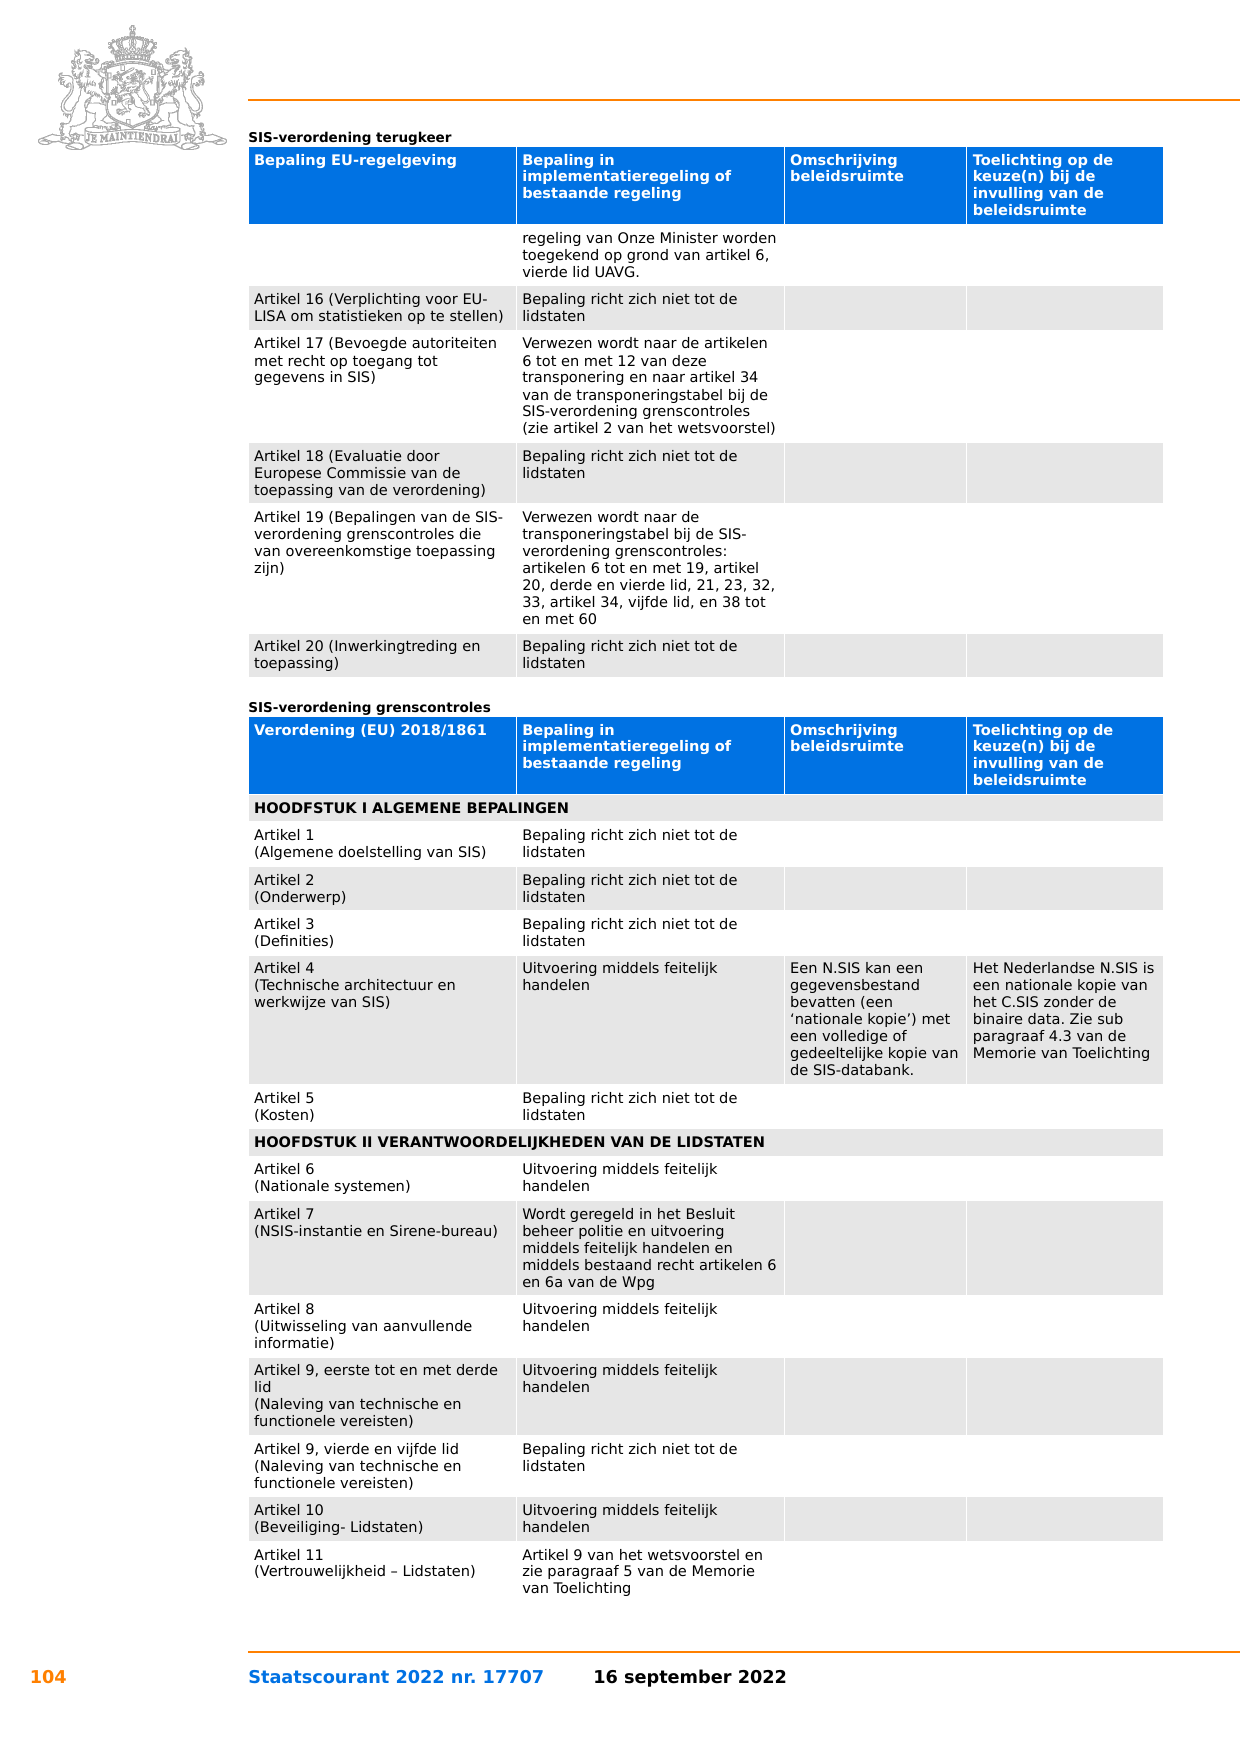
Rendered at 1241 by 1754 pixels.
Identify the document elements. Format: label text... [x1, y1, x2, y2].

table_cell Artikel 3 (Definities) [249, 911, 516, 954]
table_cell Artikel 8 (Uitwisseling van aanvullende informatie) [249, 1296, 516, 1357]
table_cell Omschrijving beleidsruimte [785, 147, 966, 224]
table_cell [249, 225, 516, 285]
table_cell Bepaling EU-regelgeving [249, 147, 516, 224]
table_cell [967, 286, 1163, 330]
table_cell Artikel 11 (Vertrouwelijkheid – Lidstaten) [249, 1542, 516, 1602]
table_cell [967, 443, 1163, 503]
table_cell Het Nederlandse N.SIS is een nationale kopie van het C.SIS zonder de binaire data. Zie sub paragraaf 4.3 van de Memorie van Toelichting [967, 956, 1163, 1084]
table_cell Uitvoering middels feitelijk handelen [517, 956, 784, 1084]
table_cell [785, 1296, 966, 1357]
table_cell Artikel 9 van het wetsvoorstel en zie paragraaf 5 van de Memorie van Toelichting [517, 1542, 784, 1602]
table_cell [785, 331, 966, 442]
table_cell [967, 634, 1163, 677]
table_cell [785, 225, 966, 285]
table_cell Bepaling richt zich niet tot de lidstaten [517, 823, 784, 866]
table_cell Artikel 9, vierde en vijfde lid (Naleving van technische en functionele vereisten) [249, 1436, 516, 1496]
table_cell [785, 1542, 966, 1602]
table_cell [967, 911, 1163, 954]
table_cell Omschrijving beleidsruimte [785, 717, 966, 794]
table_cell [785, 1201, 966, 1295]
table_cell Verordening (EU) 2018/1861 [249, 717, 516, 794]
table_header SIS-verordening grenscontroles [248, 700, 1163, 716]
table_cell Bepaling richt zich niet tot de lidstaten [517, 1085, 784, 1128]
table_cell [785, 634, 966, 677]
table_cell [785, 911, 966, 954]
table_cell Artikel 6 (Nationale systemen) [249, 1157, 516, 1200]
table_cell [967, 331, 1163, 442]
table_cell Bepaling richt zich niet tot de lidstaten [517, 911, 784, 954]
table_cell Bepaling in implementatieregeling of bestaande regeling [517, 147, 784, 224]
table_cell [785, 1085, 966, 1128]
table_cell Een N.SIS kan een gegevensbestand bevatten (een ‘nationale kopie’) met een volledige of gedeeltelijke kopie van de SIS-databank. [785, 956, 966, 1084]
picture [38, 25, 227, 150]
table_cell [785, 1497, 966, 1541]
table_cell Artikel 19 (Bepalingen van de SIS-verordening grenscontroles die van overeenkomstige toepassing zijn) [249, 504, 516, 633]
table_cell [967, 225, 1163, 285]
table_cell Artikel 2 (Onderwerp) [249, 867, 516, 910]
table_cell Wordt geregeld in het Besluit beheer politie en uitvoering middels feitelijk handelen en middels bestaand recht artikelen 6 en 6a van de Wpg [517, 1201, 784, 1295]
table_cell Artikel 5 (Kosten) [249, 1085, 516, 1128]
table_cell Uitvoering middels feitelijk handelen [517, 1497, 784, 1541]
table_cell Bepaling in implementatieregeling of bestaande regeling [517, 717, 784, 794]
table_cell [967, 1201, 1163, 1295]
table_cell [785, 867, 966, 910]
table_cell Artikel 7 (NSIS-instantie en Sirene-bureau) [249, 1201, 516, 1295]
table_cell Bepaling richt zich niet tot de lidstaten [517, 1436, 784, 1496]
table_cell Uitvoering middels feitelijk handelen [517, 1296, 784, 1357]
table_cell [967, 1542, 1163, 1602]
table_cell [967, 823, 1163, 866]
table_cell [967, 867, 1163, 910]
table_cell HOOFDSTUK II VERANTWOORDELIJKHEDEN VAN DE LIDSTATEN [249, 1129, 1163, 1156]
table_cell [785, 286, 966, 330]
table_cell Bepaling richt zich niet tot de lidstaten [517, 286, 784, 330]
table_cell Uitvoering middels feitelijk handelen [517, 1157, 784, 1200]
table_cell [967, 1497, 1163, 1541]
table_cell Artikel 17 (Bevoegde autoriteiten met recht op toegang tot gegevens in SIS) [249, 331, 516, 442]
table_cell Verwezen wordt naar de artikelen 6 tot en met 12 van deze transponering en naar artikel 34 van de transponeringstabel bij de SIS-verordening grenscontroles (zie artikel 2 van het wetsvoorstel) [517, 331, 784, 442]
table_cell [967, 1296, 1163, 1357]
table_cell [785, 504, 966, 633]
table_cell Bepaling richt zich niet tot de lidstaten [517, 443, 784, 503]
table_cell [785, 1157, 966, 1200]
table_cell Toelichting op de keuze(n) bij de invulling van de beleidsruimte [967, 717, 1163, 794]
table_cell Artikel 9, eerste tot en met derde lid (Naleving van technische en functionele vereisten) [249, 1358, 516, 1435]
table_cell Bepaling richt zich niet tot de lidstaten [517, 867, 784, 910]
table_cell [967, 1436, 1163, 1496]
table_cell Bepaling richt zich niet tot de lidstaten [517, 634, 784, 677]
table_cell regeling van Onze Minister worden toegekend op grond van artikel 6, vierde lid UAVG. [517, 225, 784, 285]
table_cell [967, 1358, 1163, 1435]
table_cell Verwezen wordt naar de transponeringstabel bij de SIS-verordening grenscontroles: artikelen 6 tot en met 19, artikel 20, derde en vierde lid, 21, 23, 32, 33, artikel 34, vijfde lid, en 38 tot en met 60 [517, 504, 784, 633]
table_cell Toelichting op de keuze(n) bij de invulling van de beleidsruimte [967, 147, 1163, 224]
table_cell [785, 1436, 966, 1496]
table_cell [967, 1085, 1163, 1128]
table_cell [785, 823, 966, 866]
table_cell Artikel 1 (Algemene doelstelling van SIS) [249, 823, 516, 866]
table_cell [785, 443, 966, 503]
table_cell [785, 1358, 966, 1435]
table_cell HOODFSTUK I ALGEMENE BEPALINGEN [249, 795, 1163, 821]
table_cell Artikel 10 (Beveiliging- Lidstaten) [249, 1497, 516, 1541]
table_header SIS-verordening terugkeer [248, 130, 1163, 146]
table_cell [967, 1157, 1163, 1200]
table_cell Artikel 4 (Technische architectuur en werkwijze van SIS) [249, 956, 516, 1084]
table_cell Uitvoering middels feitelijk handelen [517, 1358, 784, 1435]
table_cell Artikel 20 (Inwerkingtreding en toepassing) [249, 634, 516, 677]
table_cell Artikel 18 (Evaluatie door Europese Commissie van de toepassing van de verordening) [249, 443, 516, 503]
table_cell [967, 504, 1163, 633]
table_cell Artikel 16 (Verplichting voor EU-LISA om statistieken op te stellen) [249, 286, 516, 330]
